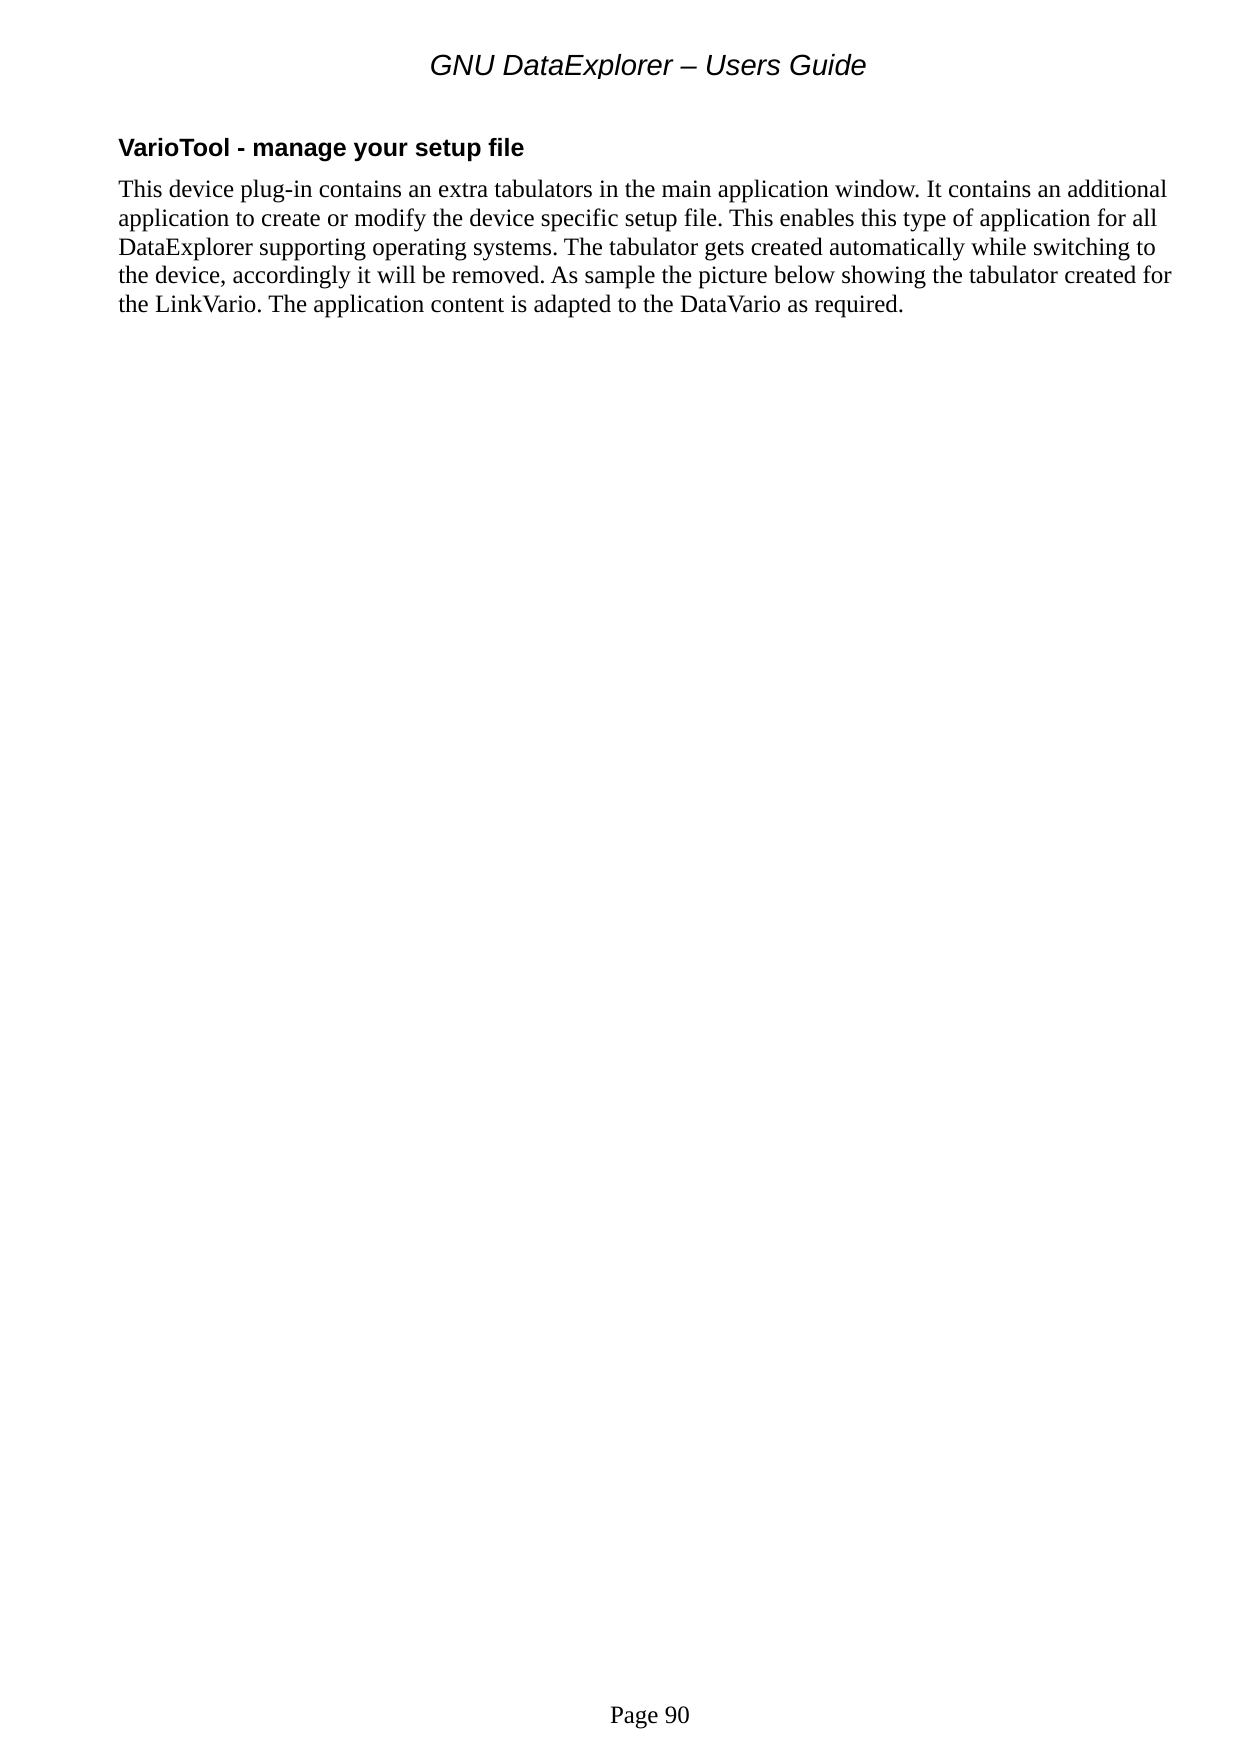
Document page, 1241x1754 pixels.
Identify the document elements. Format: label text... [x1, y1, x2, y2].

subtitle VarioTool - manage your setup file [118, 133, 1181, 162]
text This device plug-in contains an extra tabulators in the main application window. It contains an additional application to create or modify the device specific setup file. This enables this type of application for all DataExplorer supporting operating systems. The tabulator gets created automatically while switching to the device, accordingly it will be removed. As sample the picture below showing the tabulator created for the LinkVario. The application content is adapted to the DataVario as required. [118, 174, 1181, 318]
